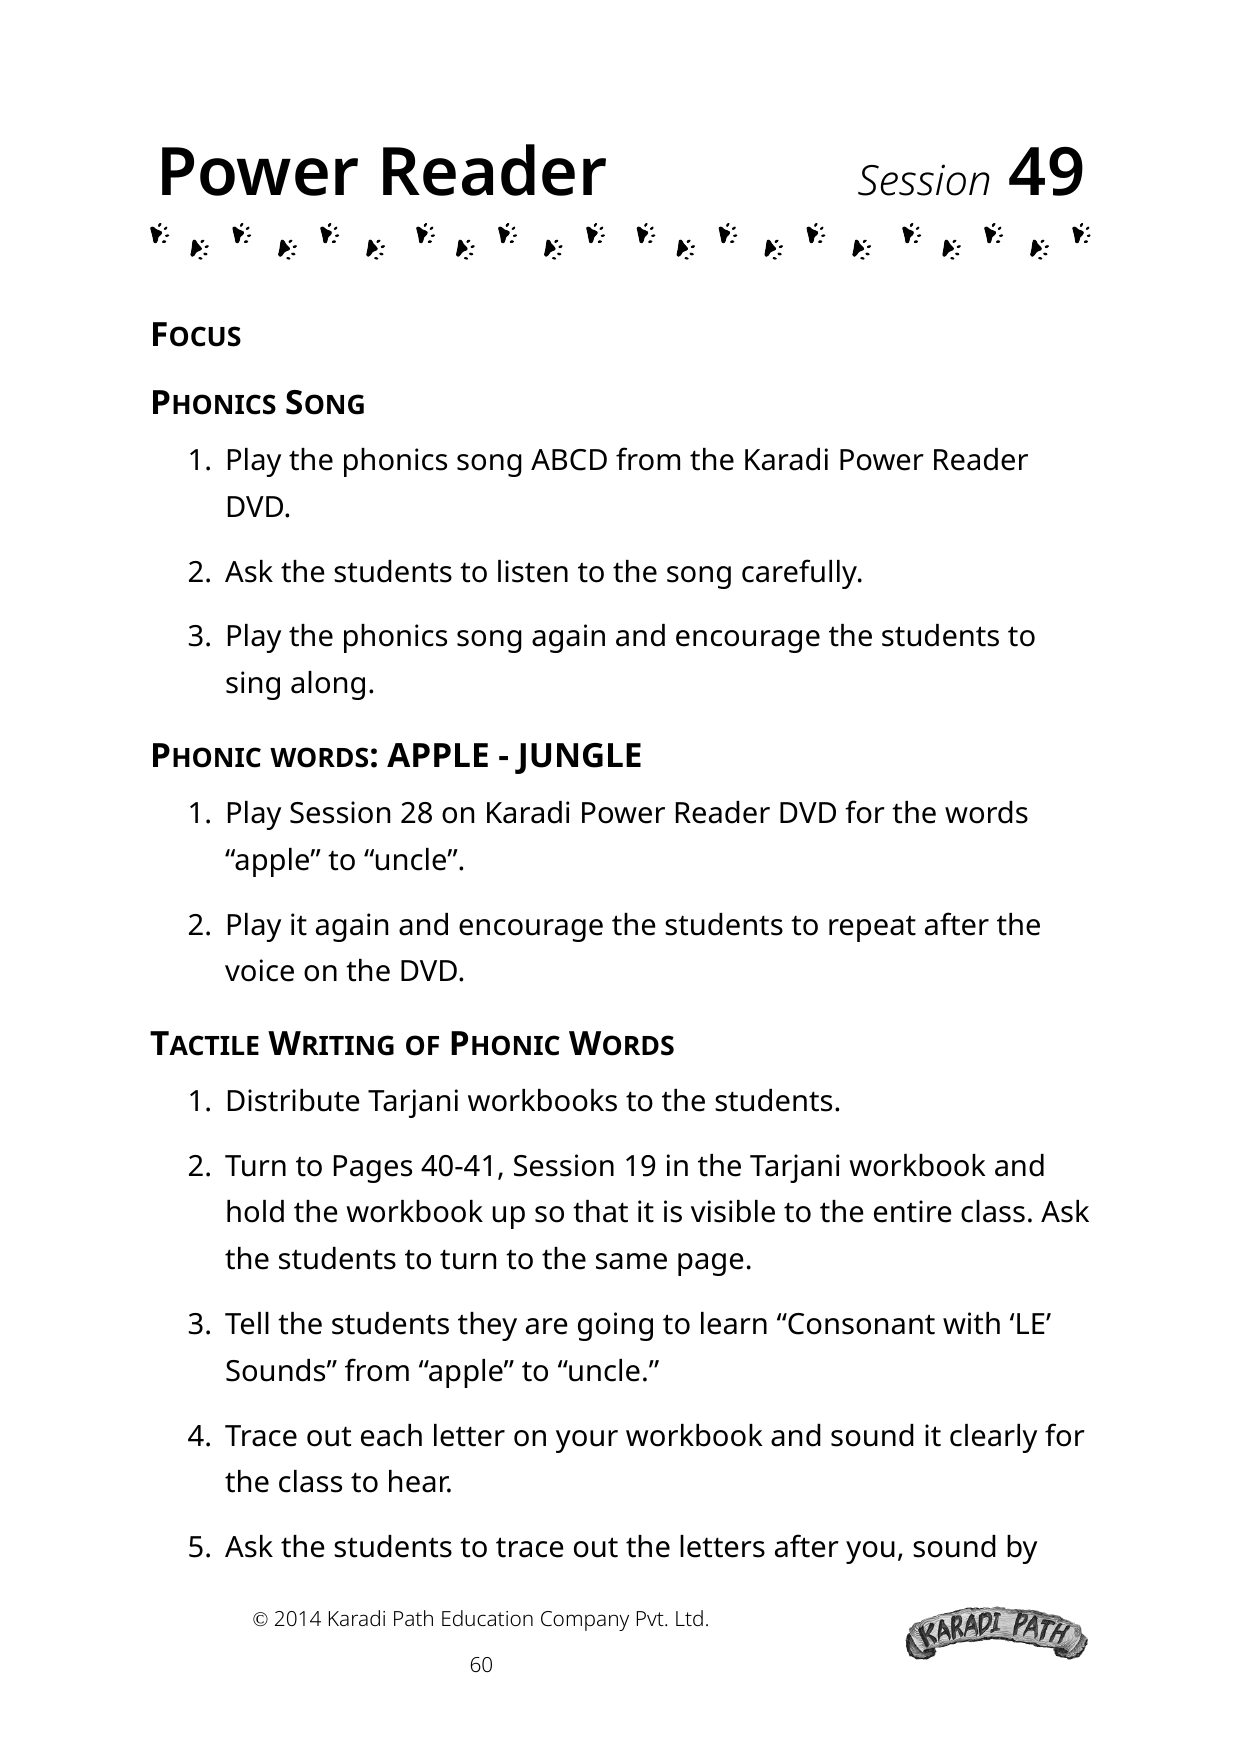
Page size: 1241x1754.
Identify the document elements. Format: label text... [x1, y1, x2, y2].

list Tell the students they are going to learn “Consonant with ‘LE’ Sounds” from “apple” to “uncle.” [187, 1303, 1091, 1390]
list Play it again and encourage the students to repeat after the voice on the DVD. [187, 904, 1091, 990]
list Turn to Pages 40-41, Session 19 in the Tarjani workbook and hold the workbook up so that it is visible to the entire class. Ask the students to turn to the same page. [187, 1145, 1091, 1278]
list Ask the students to trace out the letters after you, sound by [187, 1526, 1091, 1566]
table_header [150, 265, 809, 288]
list Play the phonics song ABCD from the Karadi Power Reader DVD. [187, 439, 1091, 526]
subtitle Phonics Song [150, 379, 1091, 424]
picture [150, 223, 1091, 265]
list Ask the students to listen to the song carefully. [187, 551, 1091, 591]
table_header Session 49 [809, 119, 1091, 223]
subtitle Tactile Writing of Phonic Words [150, 1020, 1091, 1065]
list Play the phonics song again and encourage the students to sing along. [187, 616, 1091, 702]
table_header [809, 265, 1091, 288]
list Play Session 28 on Karadi Power Reader DVD for the words “apple” to “uncle”. [187, 792, 1091, 879]
picture [903, 1604, 1091, 1663]
list Distribute Tarjani workbooks to the students. [187, 1080, 1091, 1120]
list Trace out each letter on your workbook and sound it clearly for the class to hear. [187, 1415, 1091, 1501]
subtitle Phonic words: APPLE - JUNGLE [150, 732, 1091, 777]
subtitle Focus [150, 311, 1091, 356]
table_header Power Reader [150, 119, 809, 223]
